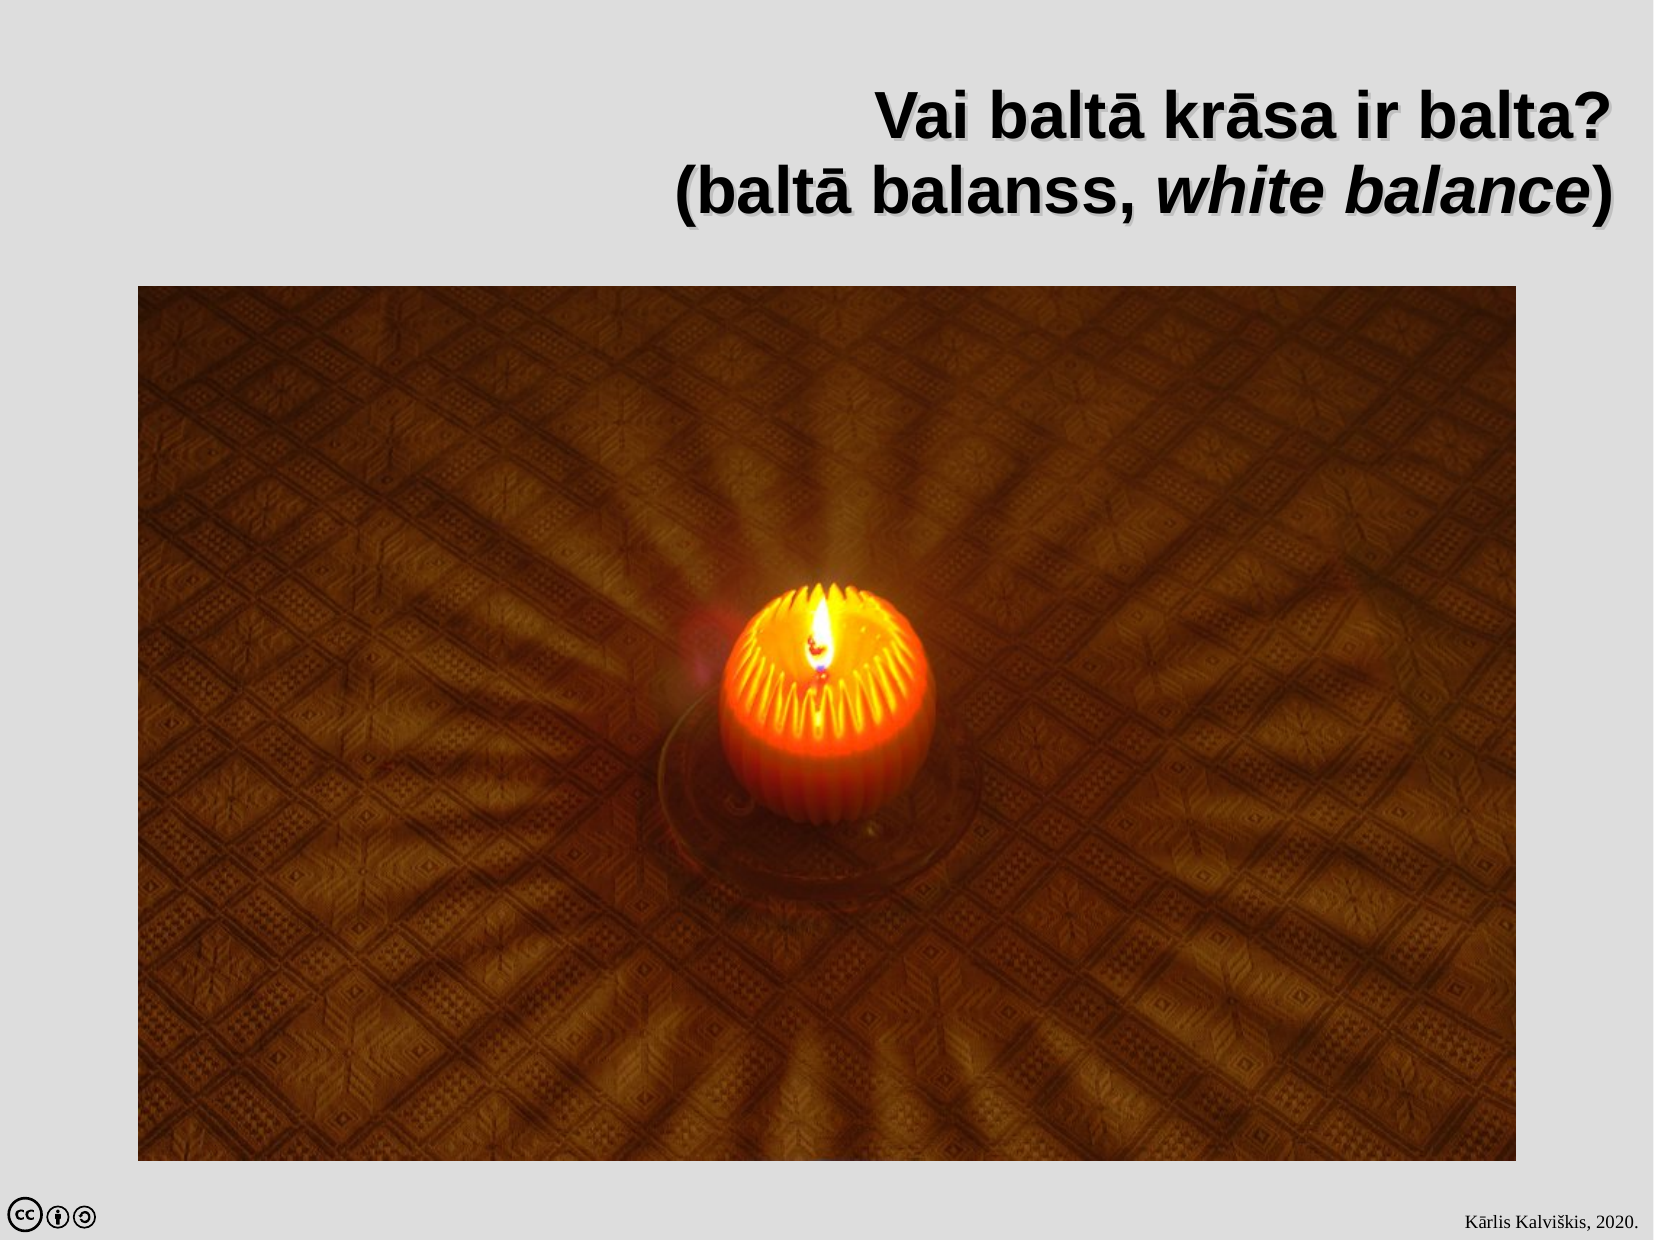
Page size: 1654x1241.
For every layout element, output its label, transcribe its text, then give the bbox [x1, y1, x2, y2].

title Vai baltā krāsa ir balta? (baltā balanss, white balance) [42, 49, 1615, 257]
picture [138, 286, 1516, 1161]
